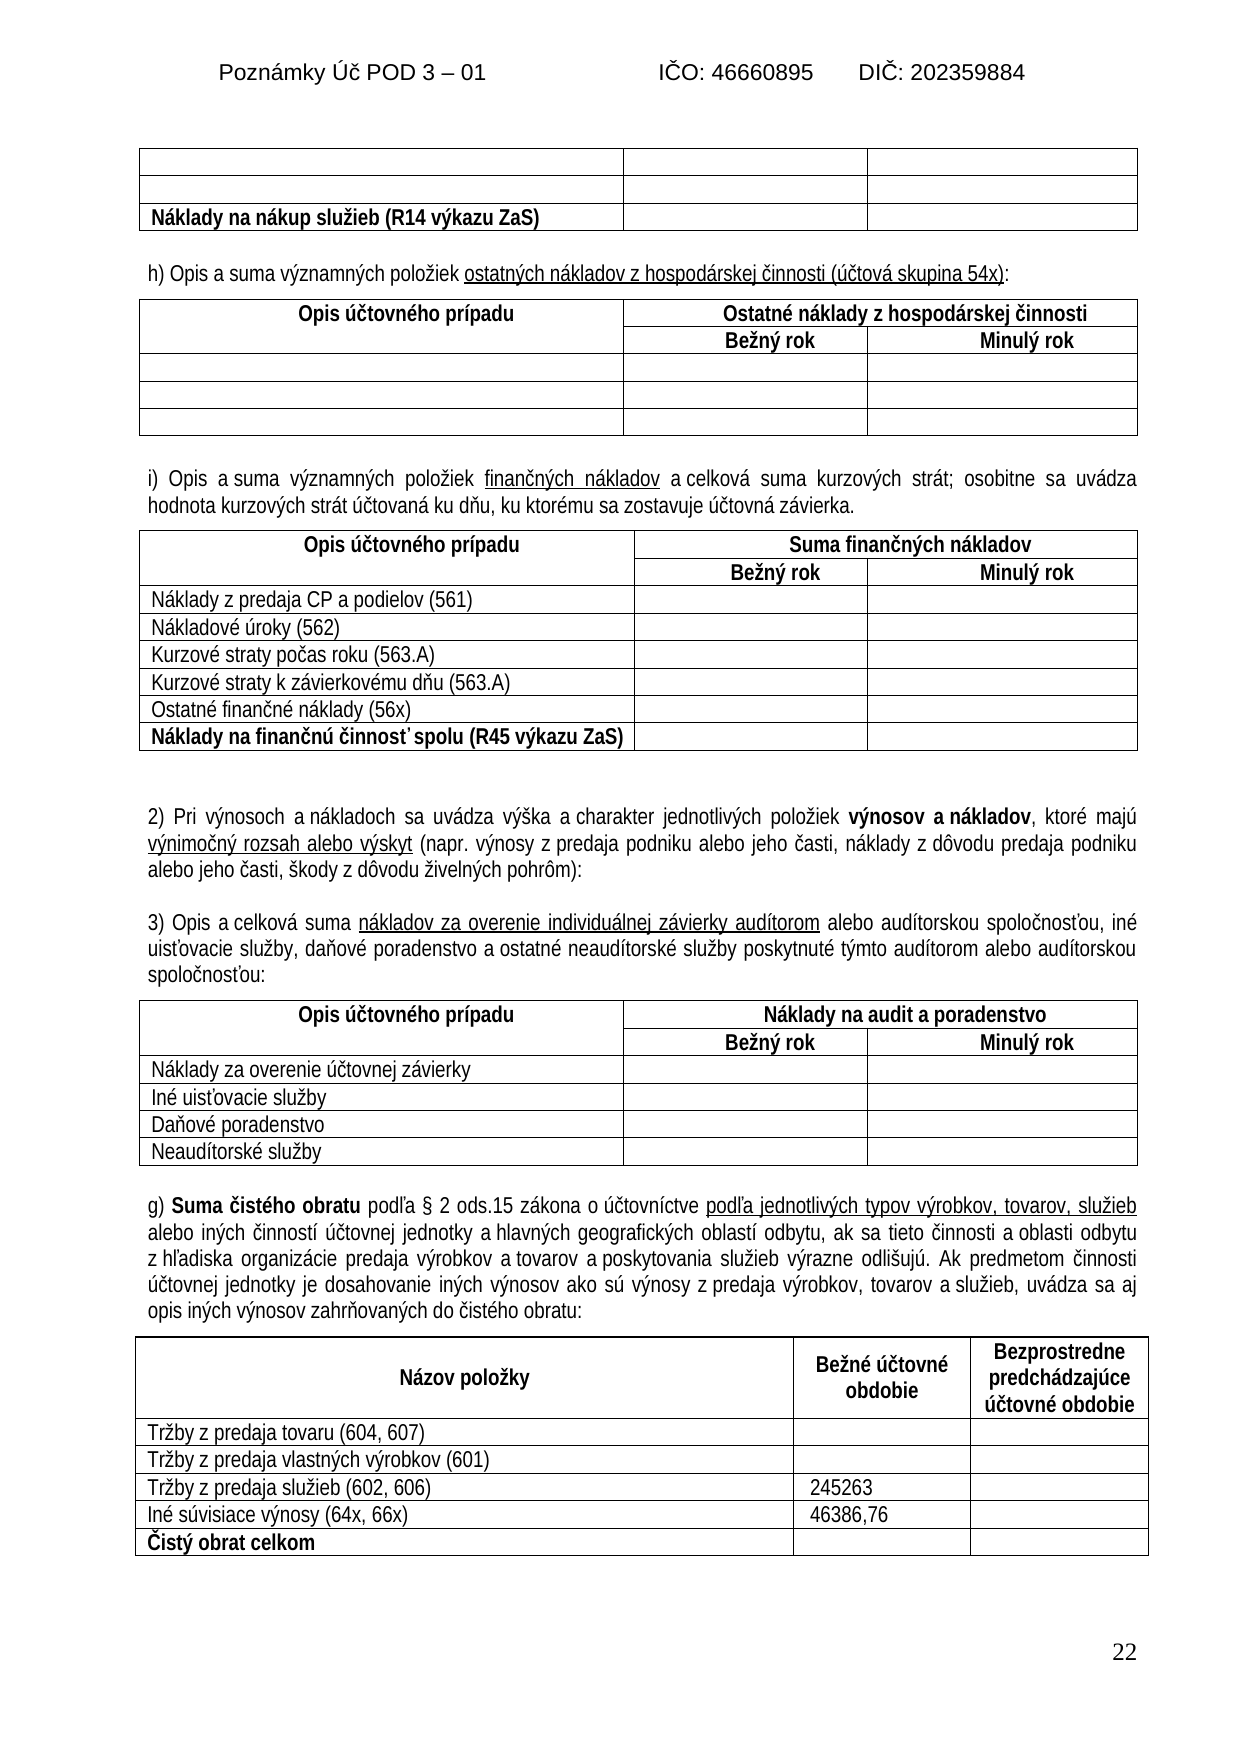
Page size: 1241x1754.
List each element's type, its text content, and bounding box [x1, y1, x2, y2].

table_cell [624, 149, 867, 175]
table_cell [635, 696, 867, 722]
table_header Názov položky [136, 1338, 793, 1418]
table_header Náklady na audit a poradenstvo [624, 1001, 1137, 1028]
table_header Opis účtovného prípadu [140, 531, 634, 585]
table_header Opis účtovného prípadu [140, 1001, 623, 1055]
table_cell [140, 176, 623, 202]
table_cell Minulý rok [868, 559, 1137, 585]
table_header Bezprostredne predchádzajúce účtovné obdobie [971, 1338, 1148, 1418]
table_cell Tržby z predaja tovaru (604, 607) [136, 1419, 793, 1445]
table_cell [868, 1056, 1137, 1082]
table_cell [140, 382, 623, 408]
table_cell Tržby z predaja vlastných výrobkov (601) [136, 1446, 793, 1473]
table_cell [868, 382, 1137, 408]
table_header Opis účtovného prípadu [140, 300, 623, 353]
table_cell [635, 723, 867, 749]
table_cell [624, 409, 867, 435]
table_cell Bežný rok [624, 1029, 867, 1055]
table_cell [868, 614, 1137, 640]
table_cell 46386,76 [794, 1501, 970, 1528]
table_cell [868, 723, 1137, 749]
table_cell Kurzové straty k závierkovému dňu (563.A) [140, 669, 634, 695]
table_cell [624, 176, 867, 202]
text 2) Pri výnosoch a nákladoch sa uvádza výška a charakter jednotlivých položiek výnosov a nákladov, ktoré majú výnimočný rozsah alebo výskyt (napr. výnosy z predaja podniku alebo jeho časti, náklady z dôvodu predaja podniku alebo jeho časti, škody z dôvodu živelných pohrôm): [148, 803, 1137, 882]
table_cell Náklady na finančnú činnosť spolu (R45 výkazu ZaS) [140, 723, 634, 749]
table_cell [971, 1501, 1148, 1528]
table_cell [794, 1446, 970, 1473]
table_cell [624, 204, 867, 230]
table_cell [868, 149, 1137, 175]
table_cell [624, 1138, 867, 1165]
table_cell [635, 669, 867, 695]
table_cell [624, 1111, 867, 1137]
table_cell Náklady na nákup služieb (R14 výkazu ZaS) [140, 204, 623, 230]
table_cell Čistý obrat celkom [136, 1529, 793, 1555]
table_cell [868, 641, 1137, 667]
table_cell 245263 [794, 1474, 970, 1500]
table_cell [868, 1111, 1137, 1137]
table_cell [794, 1419, 970, 1445]
table_cell [140, 354, 623, 381]
text 3) Opis a celková suma nákladov za overenie individuálnej závierky audítorom alebo audítorskou spoločnosťou, iné uisťovacie služby, daňové poradenstvo a ostatné neaudítorské služby poskytnuté týmto audítorom alebo audítorskou spoločnosťou: [148, 909, 1137, 988]
table_cell [868, 1138, 1137, 1165]
table_cell [635, 586, 867, 613]
table_header Bežné účtovné obdobie [794, 1338, 970, 1418]
table_cell [624, 1056, 867, 1082]
table_cell [868, 409, 1137, 435]
table_cell Bežný rok [624, 327, 867, 353]
table_cell Nákladové úroky (562) [140, 614, 634, 640]
table_cell [971, 1419, 1148, 1445]
table_cell Minulý rok [868, 327, 1137, 353]
table_header Suma finančných nákladov [635, 531, 1137, 558]
table_cell [140, 149, 623, 175]
table_cell [868, 1084, 1137, 1110]
table_cell Iné súvisiace výnosy (64x, 66x) [136, 1501, 793, 1528]
table_cell [971, 1529, 1148, 1555]
table_cell [868, 669, 1137, 695]
table_cell [868, 354, 1137, 381]
table_cell [868, 176, 1137, 202]
table_cell [140, 409, 623, 435]
table_cell [624, 354, 867, 381]
text h) Opis a suma významných položiek ostatných nákladov z hospodárskej činnosti (účtová skupina 54x): [148, 259, 1137, 286]
table_cell Daňové poradenstvo [140, 1111, 623, 1137]
table_cell [868, 204, 1137, 230]
table_cell Minulý rok [868, 1029, 1137, 1055]
table_cell [635, 641, 867, 667]
table_cell Ostatné finančné náklady (56x) [140, 696, 634, 722]
table_cell Neaudítorské služby [140, 1138, 623, 1165]
table_cell [794, 1529, 970, 1555]
table_cell Tržby z predaja služieb (602, 606) [136, 1474, 793, 1500]
table_cell [868, 586, 1137, 613]
table_cell [971, 1474, 1148, 1500]
table_cell [868, 696, 1137, 722]
table_cell Bežný rok [635, 559, 867, 585]
table_cell Náklady z predaja CP a podielov (561) [140, 586, 634, 613]
text i) Opis a suma významných položiek finančných nákladov a celková suma kurzových strát; osobitne sa uvádza hodnota kurzových strát účtovaná ku dňu, ku ktorému sa zostavuje účtovná závierka. [148, 465, 1137, 518]
table_cell Náklady za overenie účtovnej závierky [140, 1056, 623, 1082]
table_cell Kurzové straty počas roku (563.A) [140, 641, 634, 667]
table_cell [624, 382, 867, 408]
table_cell [624, 1084, 867, 1110]
text g) Suma čistého obratu podľa § 2 ods.15 zákona o účtovníctve podľa jednotlivých typov výrobkov, tovarov, služieb alebo iných činností účtovnej jednotky a hlavných geografických oblastí odbytu, ak sa tieto činnosti a oblasti odbytu z hľadiska organizácie predaja výrobkov a tovarov a poskytovania služieb výrazne odlišujú. Ak predmetom činnosti účtovnej jednotky je dosahovanie iných výnosov ako sú výnosy z predaja výrobkov, tovarov a služieb, uvádza sa aj opis iných výnosov zahrňovaných do čistého obratu: [148, 1192, 1137, 1324]
table_cell [971, 1446, 1148, 1473]
table_cell [635, 614, 867, 640]
table_header Ostatné náklady z hospodárskej činnosti [624, 300, 1137, 326]
table_cell Iné uisťovacie služby [140, 1084, 623, 1110]
